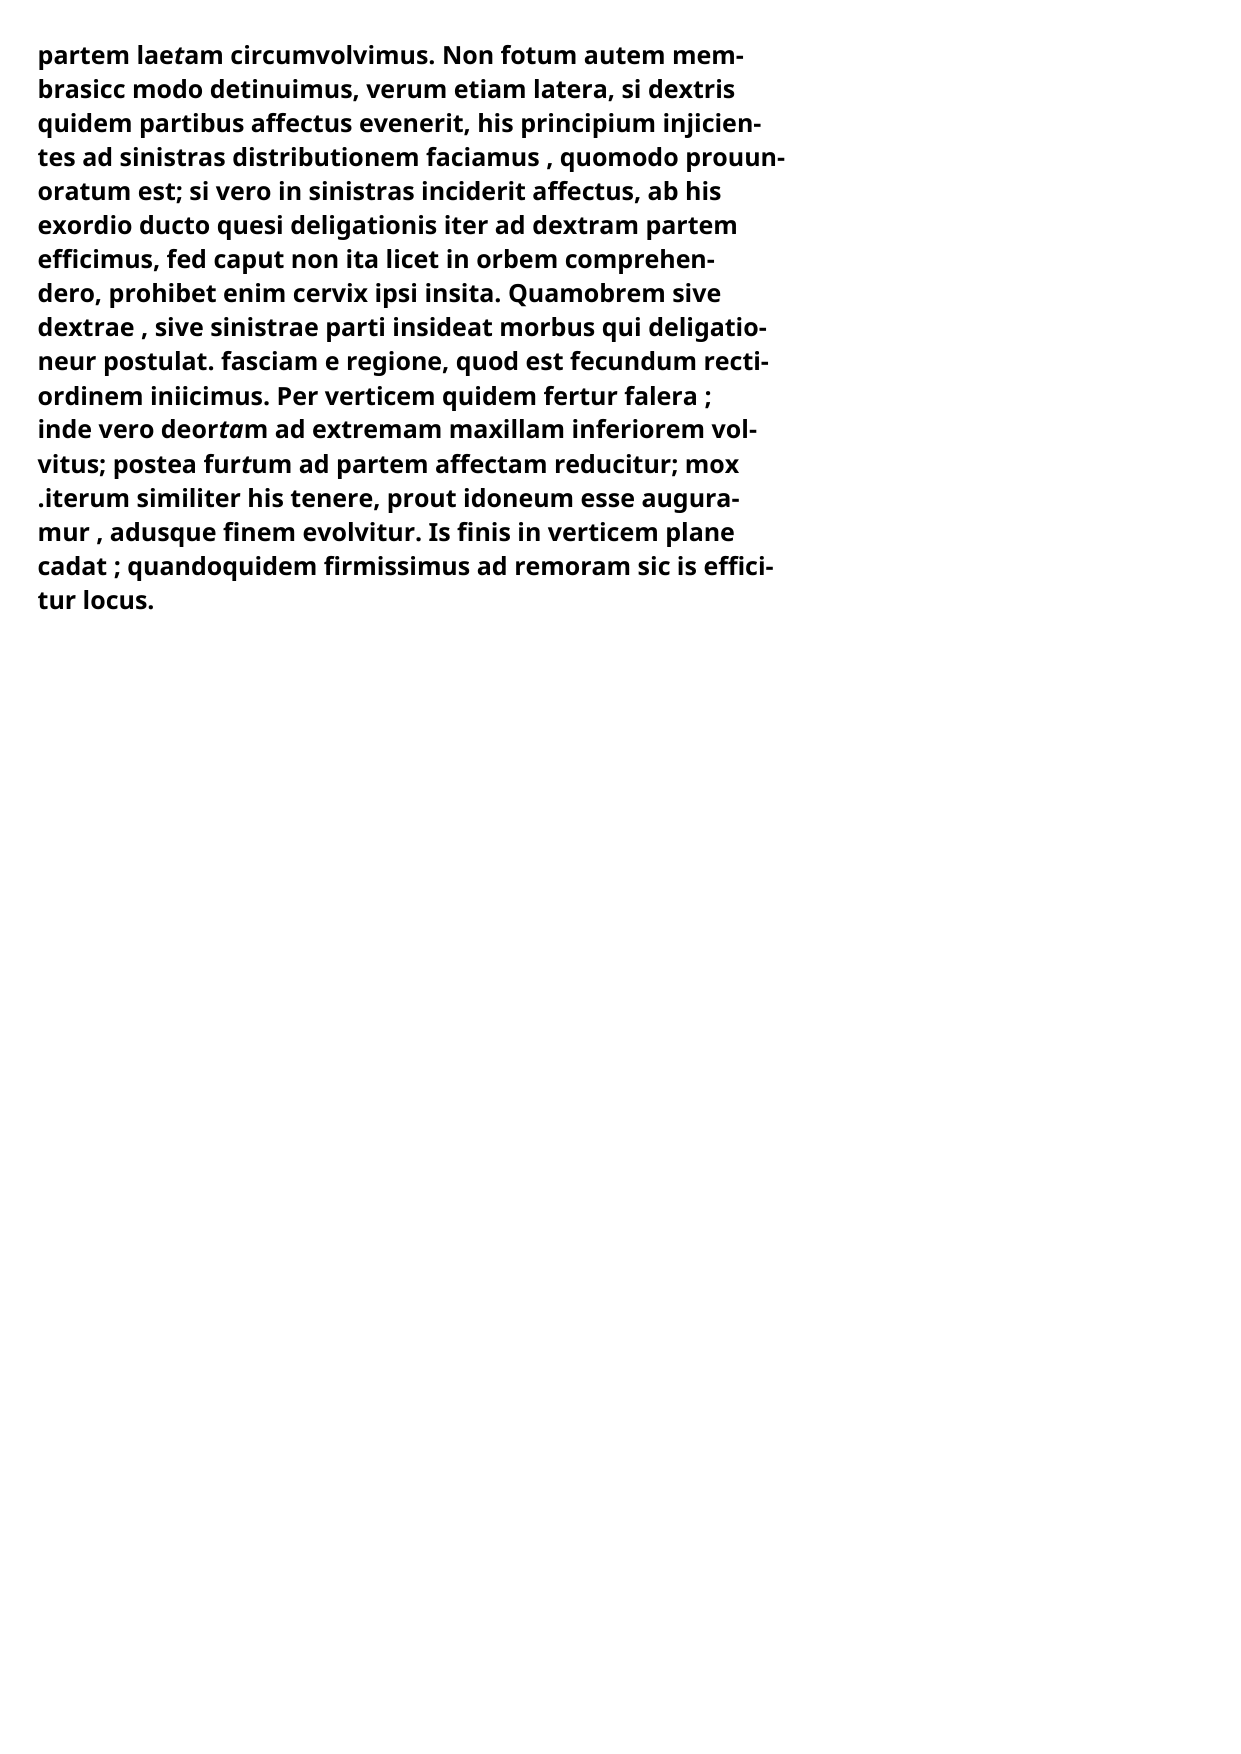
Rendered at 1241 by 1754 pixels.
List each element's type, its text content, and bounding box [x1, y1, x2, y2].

text partem laetam circumvolvimus. Non fotum autem mem- brasicc modo detinuimus, verum etiam latera, si dextris quidem partibus affectus evenerit, his principium injicien- tes ad sinistras distributionem faciamus , quomodo prouun- oratum est; si vero in sinistras inciderit affectus, ab his exordio ducto quesi deligationis iter ad dextram partem efficimus, fed caput non ita licet in orbem comprehen- dero, prohibet enim cervix ipsi insita. Quamobrem sive dextrae , sive sinistrae parti insideat morbus qui deligatio- neur postulat. fasciam e regione, quod est fecundum recti- ordinem iniicimus. Per verticem quidem fertur falera ; inde vero deortam ad extremam maxillam inferiorem vol- vitus; postea furtum ad partem affectam reducitur; mox .iterum similiter his tenere, prout idoneum esse augura- mur , adusque finem evolvitur. Is finis in verticem plane cadat ; quandoquidem firmissimus ad remoram sic is effici- tur locus. [37, 37, 1203, 617]
